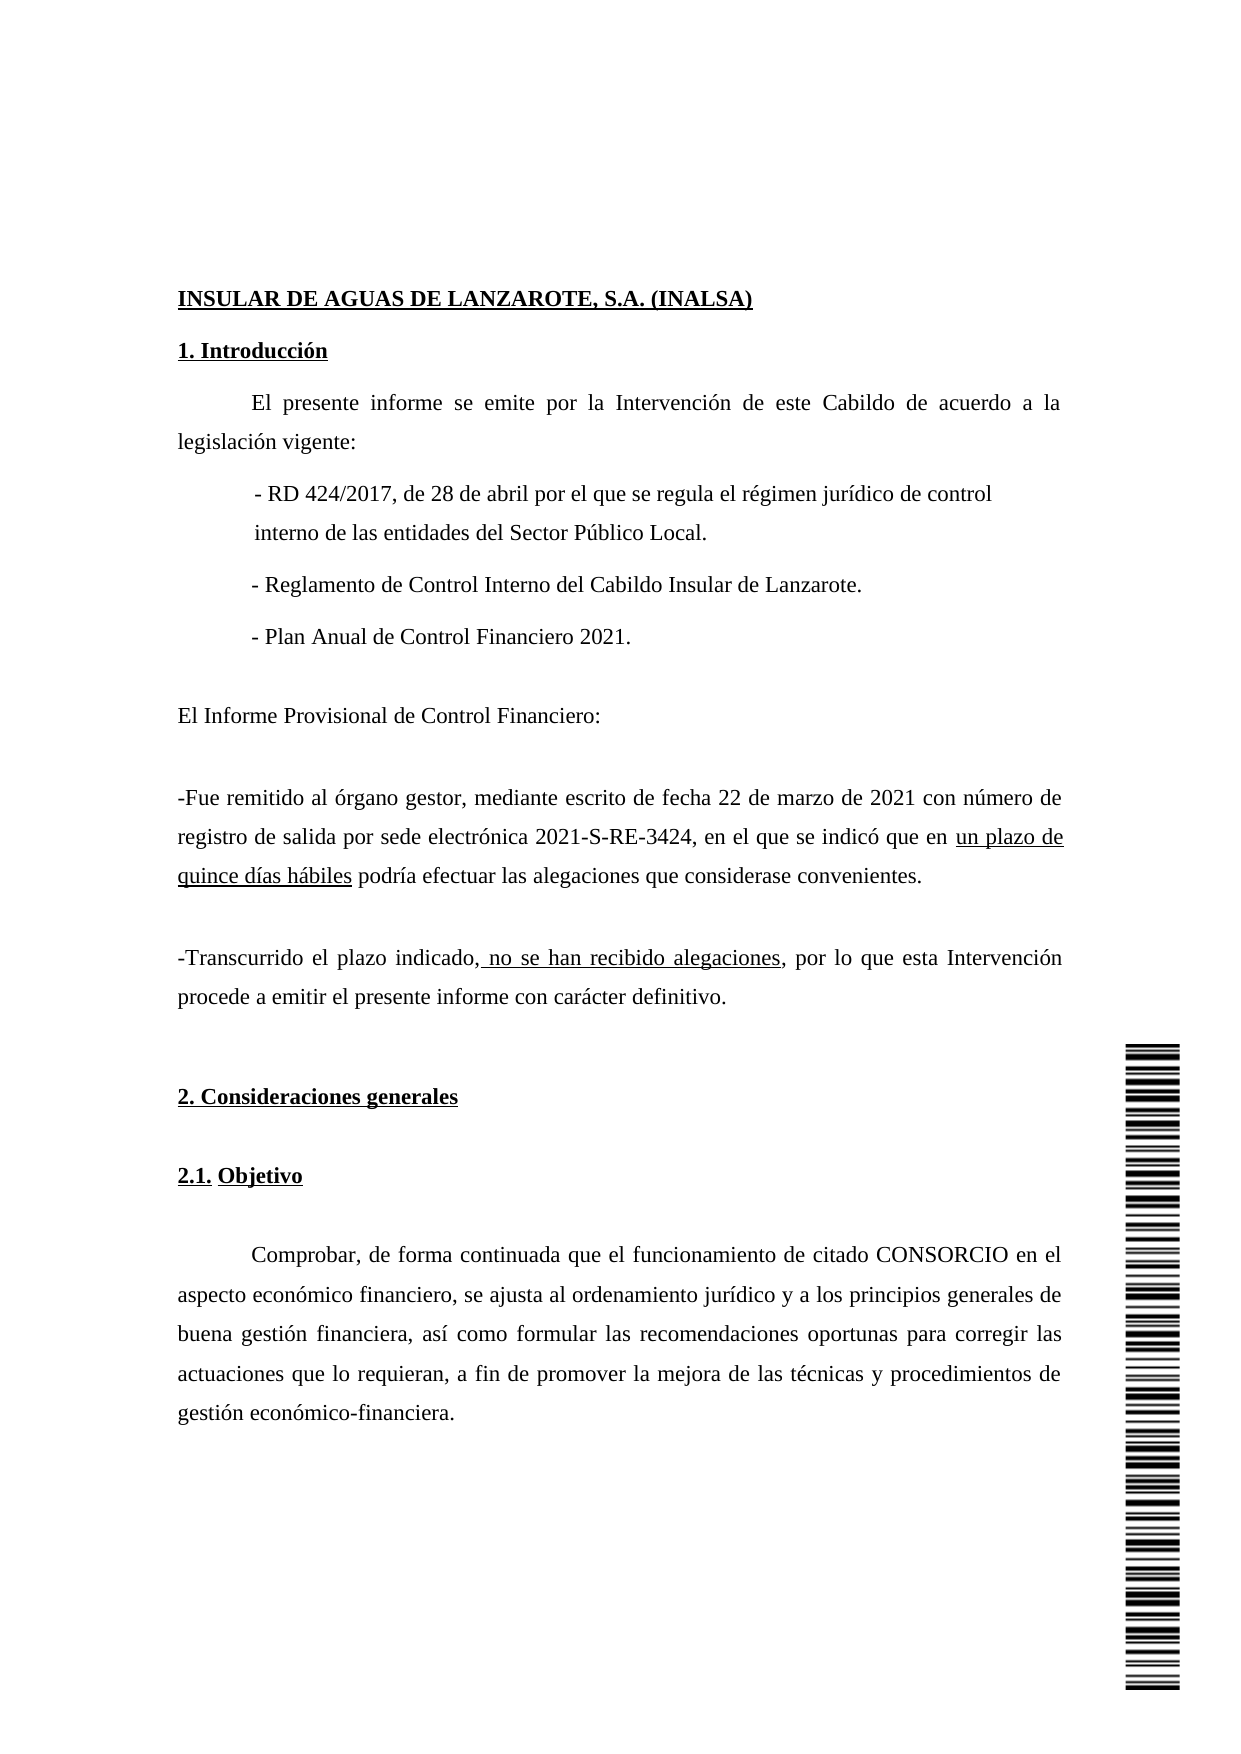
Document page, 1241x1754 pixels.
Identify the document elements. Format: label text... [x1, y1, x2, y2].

picture [1125, 1044, 1180, 1690]
text El Informe Provisional de Control Financiero: [177, 702, 1192, 728]
text Comprobar, de forma continuada que el funcionamiento de citado CONSORCIO en el aspecto económico financiero, se ajusta al ordenamiento jurídico y a los principios generales de buena gestión financiera, así como formular las recomendaciones oportunas para corregir las actuaciones que lo requieran, a fin de promover la mejora de las técnicas y procedimientos de gestión económico-financiera. [177, 1241, 1063, 1426]
text -Transcurrido el plazo indicado, no se han recibido alegaciones, por lo que esta Intervención procede a emitir el presente informe con carácter definitivo. [177, 944, 1063, 1010]
text INSULAR DE AGUAS DE LANZAROTE, S.A. (INALSA) [177, 285, 1192, 312]
list Plan Anual de Control Financiero 2021. [251, 623, 1192, 649]
text El presente informe se emite por la Intervención de este Cabildo de acuerdo a la legislación vigente: [177, 389, 1068, 455]
list Consideraciones generales [177, 1083, 1125, 1109]
list Reglamento de Control Interno del Cabildo Insular de Lanzarote. [251, 571, 1192, 598]
list RD 424/2017, de 28 de abril por el que se regula el régimen jurídico de control interno de las entidades del Sector Público Local. [254, 480, 1062, 546]
list Objetivo [177, 1162, 1125, 1189]
text -Fue remitido al órgano gestor, mediante escrito de fecha 22 de marzo de 2021 con número de registro de salida por sede electrónica 2021-S-RE-3424, en el que se indicó que en un plazo de quince días hábiles podría efectuar las alegaciones que considerase convenientes. [177, 784, 1063, 889]
list Introducción [177, 337, 1192, 364]
list [1180, 1162, 1192, 1189]
